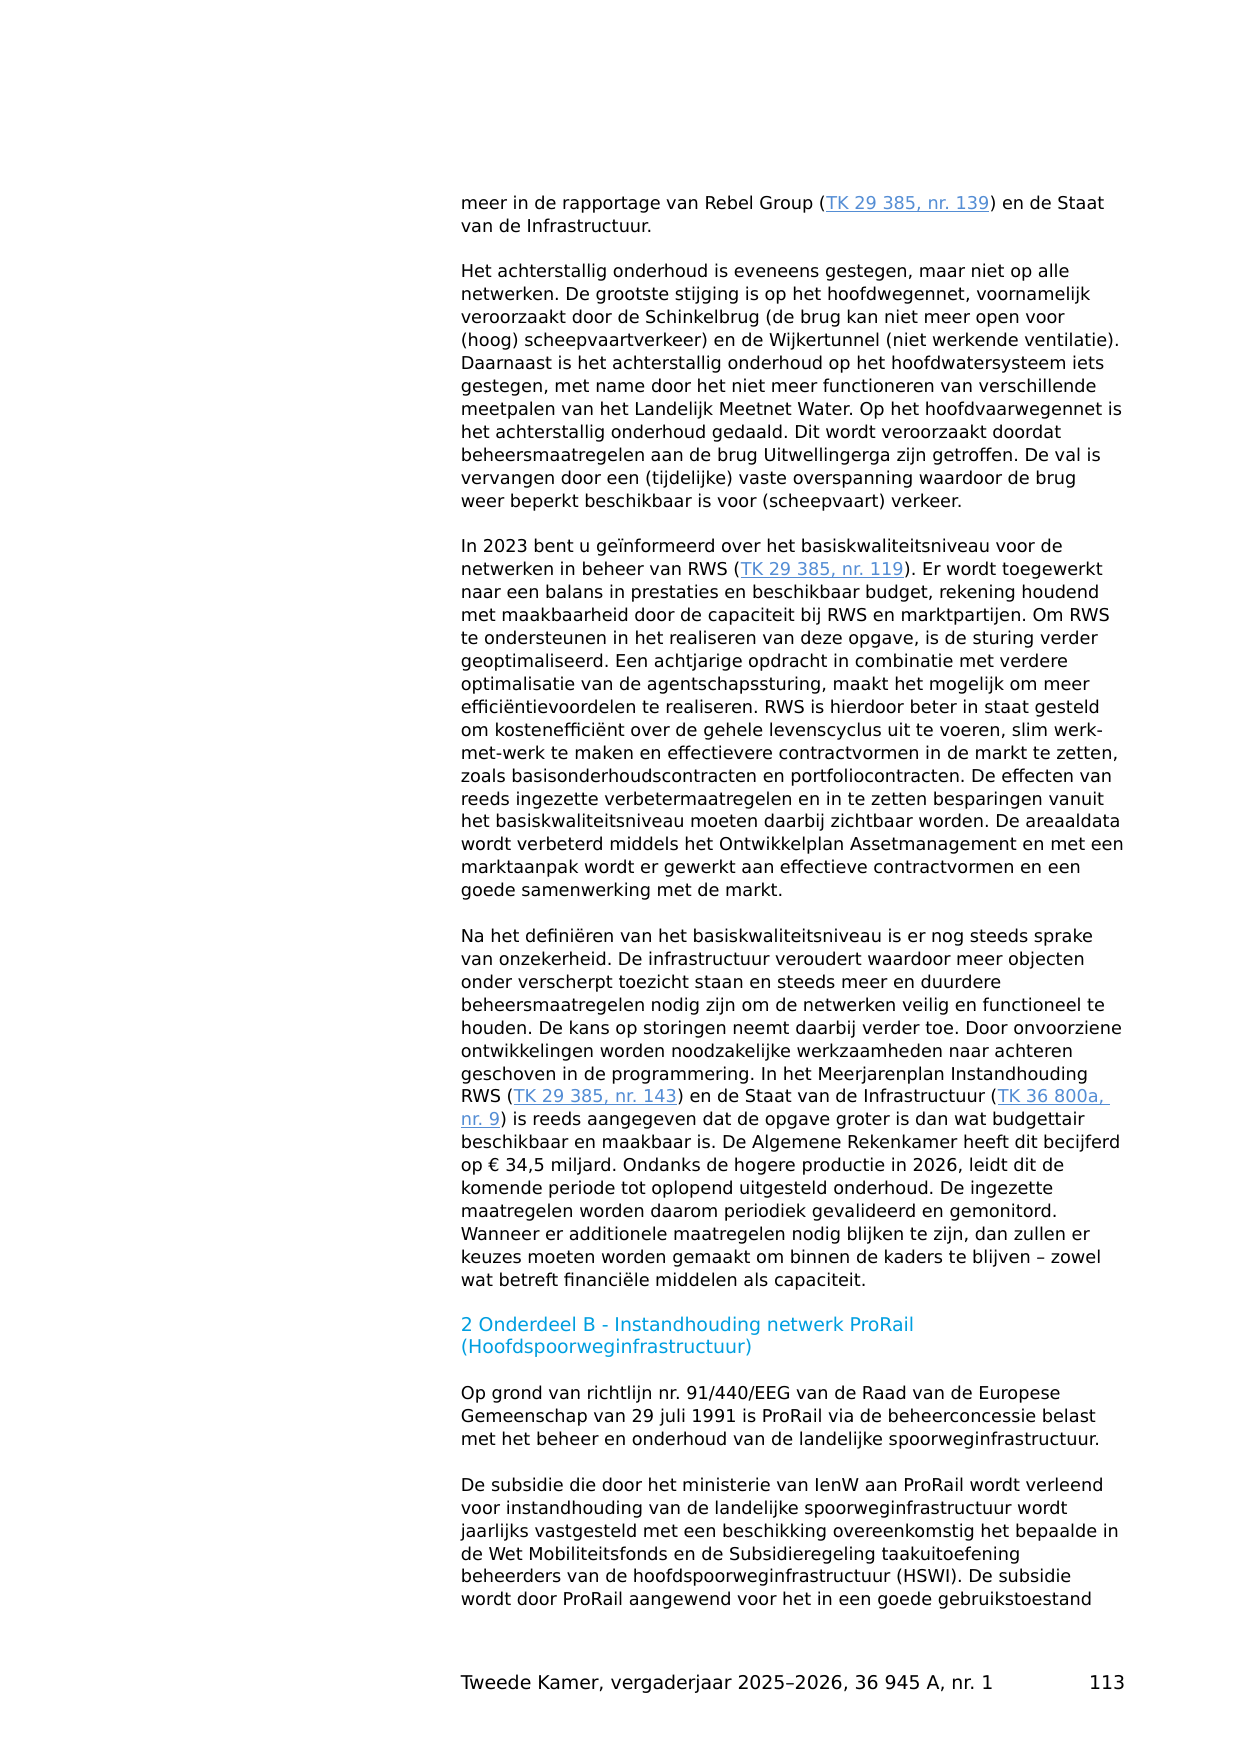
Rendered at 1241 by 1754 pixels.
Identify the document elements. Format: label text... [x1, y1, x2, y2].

text meer in de rapportage van Rebel Group (TK 29 385, nr. 139) en de Staat van de Infrastructuur. [461, 191, 1125, 237]
text Het achterstallig onderhoud is eveneens gestegen, maar niet op alle netwerken. De grootste stijging is op het hoofdwegennet, voornamelijk veroorzaakt door de Schinkelbrug (de brug kan niet meer open voor (hoog) scheepvaartverkeer) en de Wijkertunnel (niet werkende ventilatie). Daarnaast is het achterstallig onderhoud op het hoofdwatersysteem iets gestegen, met name door het niet meer functioneren van verschillende meetpalen van het Landelijk Meetnet Water. Op het hoofdvaarwegennet is het achterstallig onderhoud gedaald. Dit wordt veroorzaakt doordat beheersmaatregelen aan de brug Uitwellingerga zijn getroffen. De val is vervangen door een (tijdelijke) vaste overspanning waardoor de brug weer beperkt beschikbaar is voor (scheepvaart) verkeer. [461, 259, 1125, 512]
title 2 Onderdeel B - Instandhouding netwerk ProRail (Hoofdspoorweginfrastructuur) [461, 1314, 1125, 1358]
text De subsidie die door het ministerie van IenW aan ProRail wordt verleend voor instandhouding van de landelijke spoorweginfrastructuur wordt jaarlĳks vastgesteld met een beschikking overeenkomstig het bepaalde in de Wet Mobiliteitsfonds en de Subsidieregeling taakuitoefening beheerders van de hoofdspoorweginfrastructuur (HSWI). De subsidie wordt door ProRail aangewend voor het in een goede gebruikstoestand [461, 1473, 1125, 1610]
text Na het definiëren van het basiskwaliteitsniveau is er nog steeds sprake van onzekerheid. De infrastructuur veroudert waardoor meer objecten onder verscherpt toezicht staan en steeds meer en duurdere beheersmaatregelen nodig zijn om de netwerken veilig en functioneel te houden. De kans op storingen neemt daarbij verder toe. Door onvoorziene ontwikkelingen worden noodzakelijke werkzaamheden naar achteren geschoven in de programmering. In het Meerjarenplan Instandhouding RWS (TK 29 385, nr. 143) en de Staat van de Infrastructuur (TK 36 800a, nr. 9) is reeds aangegeven dat de opgave groter is dan wat budgettair beschikbaar en maakbaar is. De Algemene Rekenkamer heeft dit becijferd op € 34,5 miljard. Ondanks de hogere productie in 2026, leidt dit de komende periode tot oplopend uitgesteld onderhoud. De ingezette maatregelen worden daarom periodiek gevalideerd en gemonitord. Wanneer er additionele maatregelen nodig blĳken te zĳn, dan zullen er keuzes moeten worden gemaakt om binnen de kaders te blĳven – zowel wat betreft financiële middelen als capaciteit. [461, 924, 1125, 1291]
text In 2023 bent u geïnformeerd over het basiskwaliteitsniveau voor de netwerken in beheer van RWS (TK 29 385, nr. 119). Er wordt toegewerkt naar een balans in prestaties en beschikbaar budget, rekening houdend met maakbaarheid door de capaciteit bij RWS en marktpartijen. Om RWS te ondersteunen in het realiseren van deze opgave, is de sturing verder geoptimaliseerd. Een achtjarige opdracht in combinatie met verdere optimalisatie van de agentschapssturing, maakt het mogelĳk om meer efficiëntievoordelen te realiseren. RWS is hierdoor beter in staat gesteld om kostenefficiënt over de gehele levenscyclus uit te voeren, slim werk-met-werk te maken en effectievere contractvormen in de markt te zetten, zoals basisonderhoudscontracten en portfoliocontracten. De effecten van reeds ingezette verbetermaatregelen en in te zetten besparingen vanuit het basiskwaliteitsniveau moeten daarbij zichtbaar worden. De areaaldata wordt verbeterd middels het Ontwikkelplan Assetmanagement en met een marktaanpak wordt er gewerkt aan effectieve contractvormen en een goede samenwerking met de markt. [461, 534, 1125, 901]
text Op grond van richtlĳn nr. 91/440/EEG van de Raad van de Europese Gemeenschap van 29 juli 1991 is ProRail via de beheerconcessie belast met het beheer en onderhoud van de landelĳke spoorweginfrastructuur. [461, 1381, 1125, 1450]
